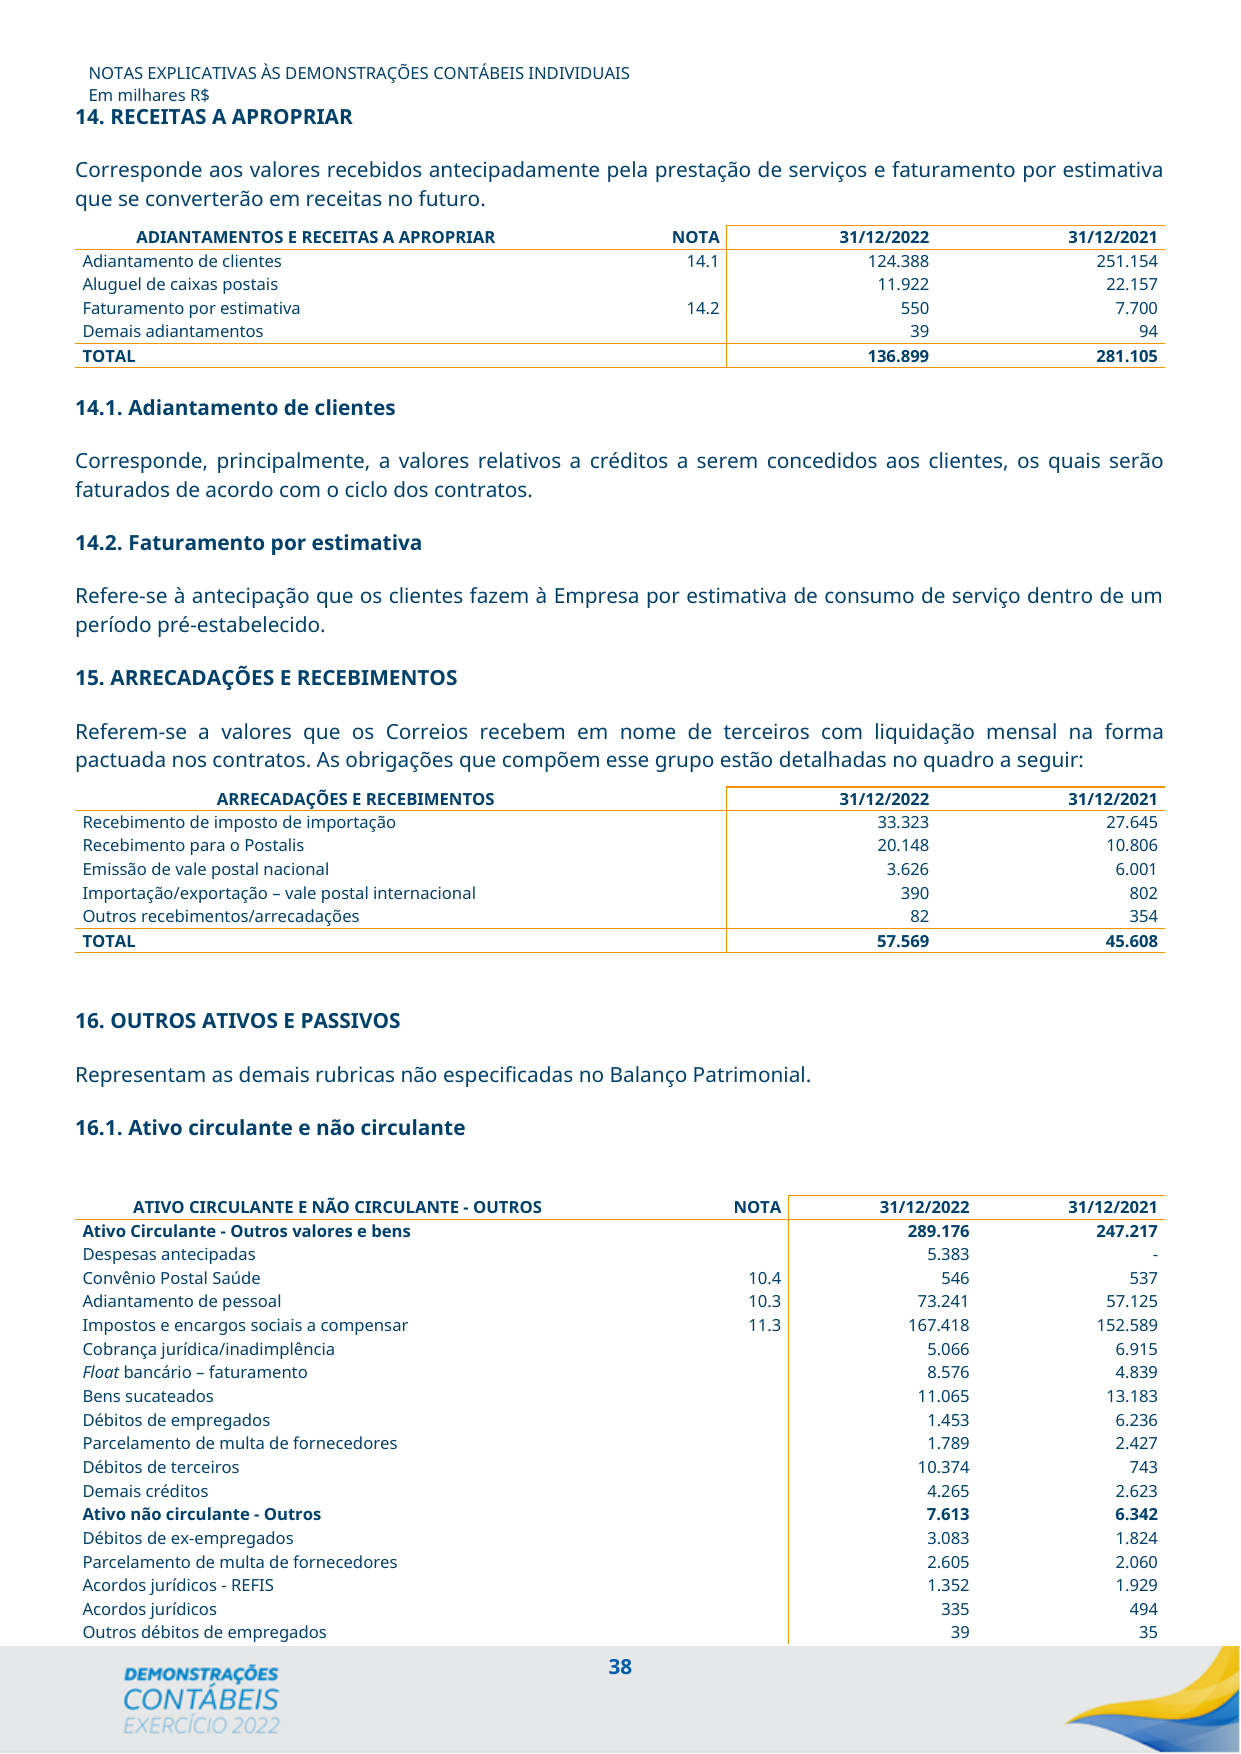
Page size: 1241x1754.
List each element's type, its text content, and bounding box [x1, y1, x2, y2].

list 16.1. Ativo circulante e não circulante [75, 1113, 1165, 1142]
table_cell 2.623 [977, 1479, 1165, 1502]
table_cell 5.066 [789, 1337, 977, 1361]
table_cell 14.2 [556, 296, 726, 319]
table_cell Ativo Circulante - Outros valores e bens [75, 1220, 600, 1242]
table_cell [556, 272, 726, 296]
table_header 31/12/2022 [727, 226, 936, 249]
table_cell TOTAL [75, 929, 636, 952]
table_cell 6.236 [977, 1408, 1165, 1432]
table_cell 11.922 [727, 272, 936, 296]
table_cell [556, 320, 726, 343]
table_cell 537 [977, 1266, 1165, 1290]
table_cell 10.806 [936, 834, 1165, 857]
text Corresponde aos valores recebidos antecipadamente pela prestação de serviços e faturamento por estimativa que se converterão em receitas no futuro. [75, 156, 1165, 212]
table_cell Bens sucateados [75, 1384, 600, 1408]
table_cell Parcelamento de multa de fornecedores [75, 1550, 600, 1573]
table_cell 354 [936, 905, 1165, 928]
table_cell [600, 1503, 788, 1526]
table_cell 8.576 [789, 1361, 977, 1384]
table_cell 35 [977, 1621, 1165, 1644]
table_cell Ativo não circulante - Outros [75, 1503, 600, 1526]
table_cell 11.065 [789, 1384, 977, 1408]
table_cell Outros débitos de empregados [75, 1621, 600, 1644]
table_cell [556, 344, 726, 367]
table_cell 289.176 [789, 1220, 977, 1242]
table_cell 57.125 [977, 1290, 1165, 1313]
table_header NOTA [600, 1195, 788, 1219]
table_cell 281.105 [936, 344, 1165, 367]
table_cell 10.4 [600, 1266, 788, 1290]
table_header [636, 786, 726, 810]
subtitle RECEITAS A APROPRIAR [75, 112, 1165, 131]
table_cell 802 [936, 881, 1165, 904]
table_cell 7.700 [936, 296, 1165, 319]
table_cell [636, 905, 726, 928]
table_cell 82 [727, 905, 936, 928]
table_cell 94 [936, 320, 1165, 343]
table_header 31/12/2021 [936, 788, 1165, 810]
table_cell 39 [727, 320, 936, 343]
text Referem-se a valores que os Correios recebem em nome de terceiros com liquidação mensal na forma pactuada nos contratos. As obrigações que compõem esse grupo estão detalhadas no quadro a seguir: [75, 717, 1165, 774]
table_cell 2.605 [789, 1550, 977, 1573]
table_cell [600, 1384, 788, 1408]
table_cell 2.427 [977, 1432, 1165, 1455]
table_header 31/12/2021 [977, 1196, 1165, 1219]
table_cell 251.154 [936, 250, 1165, 272]
table_cell 33.323 [727, 811, 936, 834]
table_cell 550 [727, 296, 936, 319]
table_cell 22.157 [936, 272, 1165, 296]
picture [0, 1646, 1241, 1754]
table_cell 3.083 [789, 1526, 977, 1550]
table_cell 45.608 [936, 929, 1165, 952]
list 14.2. Faturamento por estimativa [75, 528, 1165, 557]
table_cell 6.915 [977, 1337, 1165, 1361]
table_cell 494 [977, 1597, 1165, 1621]
table_cell 335 [789, 1597, 977, 1621]
table_cell 11.3 [600, 1313, 788, 1337]
table_cell Recebimento de imposto de importação [75, 811, 636, 834]
table_cell 13.183 [977, 1384, 1165, 1408]
table_cell 743 [977, 1455, 1165, 1479]
table_cell 3.626 [727, 857, 936, 881]
table_cell 546 [789, 1266, 977, 1290]
table_cell Demais créditos [75, 1479, 600, 1502]
table_header NOTA [556, 225, 726, 249]
table_cell [636, 929, 726, 952]
list 14.1. Adiantamento de clientes [75, 393, 1165, 421]
table_cell 73.241 [789, 1290, 977, 1313]
table_cell 5.383 [789, 1243, 977, 1266]
table_cell Outros recebimentos/arrecadações [75, 905, 636, 928]
table_cell [600, 1361, 788, 1384]
table_cell Emissão de vale postal nacional [75, 857, 636, 881]
table_cell Convênio Postal Saúde [75, 1266, 600, 1290]
table_cell [600, 1597, 788, 1621]
table_header 31/12/2022 [789, 1196, 977, 1219]
table_header 31/12/2021 [936, 226, 1165, 249]
table_cell - [977, 1243, 1165, 1266]
table_cell [600, 1220, 788, 1242]
table_cell 136.899 [727, 344, 936, 367]
table_cell Demais adiantamentos [75, 320, 556, 343]
subtitle OUTROS ATIVOS E PASSIVOS [75, 1006, 1165, 1035]
table_cell Aluguel de caixas postais [75, 272, 556, 296]
table_cell Adiantamento de pessoal [75, 1290, 600, 1313]
table_cell Débitos de terceiros [75, 1455, 600, 1479]
table_cell 152.589 [977, 1313, 1165, 1337]
table_cell 20.148 [727, 834, 936, 857]
table_cell 27.645 [936, 811, 1165, 834]
table_cell [600, 1574, 788, 1597]
table_cell Importação/exportação – vale postal internacional [75, 881, 636, 904]
subtitle ARRECADAÇÕES E RECEBIMENTOS [75, 663, 1165, 692]
table_cell 14.1 [556, 250, 726, 272]
table_cell [600, 1550, 788, 1573]
table_cell 1.453 [789, 1408, 977, 1432]
text Corresponde, principalmente, a valores relativos a créditos a serem concedidos aos clientes, os quais serão faturados de acordo com o ciclo dos contratos. [75, 446, 1165, 503]
table_cell [636, 857, 726, 881]
table_cell 1.352 [789, 1574, 977, 1597]
table_cell Recebimento para o Postalis [75, 834, 636, 857]
table_cell 167.418 [789, 1313, 977, 1337]
table_header ARRECADAÇÕES E RECEBIMENTOS [75, 786, 636, 810]
table_cell 6.001 [936, 857, 1165, 881]
table_header ATIVO CIRCULANTE E NÃO CIRCULANTE - OUTROS [75, 1195, 600, 1219]
table_cell Cobrança jurídica/inadimplência [75, 1337, 600, 1361]
table_cell Float bancário – faturamento [75, 1361, 600, 1384]
table_cell Faturamento por estimativa [75, 296, 556, 319]
table_cell Impostos e encargos sociais a compensar [75, 1313, 600, 1337]
table_cell 39 [789, 1621, 977, 1644]
table_cell Acordos jurídicos [75, 1597, 600, 1621]
table_cell Despesas antecipadas [75, 1243, 600, 1266]
table_cell 4.265 [789, 1479, 977, 1502]
table_cell Adiantamento de clientes [75, 250, 556, 272]
table_cell Acordos jurídicos - REFIS [75, 1574, 600, 1597]
text Refere-se à antecipação que os clientes fazem à Empresa por estimativa de consumo de serviço dentro de um período pré-estabelecido. [75, 582, 1165, 638]
table_cell 2.060 [977, 1550, 1165, 1573]
table_cell 1.789 [789, 1432, 977, 1455]
table_cell [600, 1621, 788, 1644]
table_cell 10.3 [600, 1290, 788, 1313]
table_cell [636, 834, 726, 857]
table_cell [636, 811, 726, 834]
table_cell [600, 1337, 788, 1361]
table_cell Débitos de empregados [75, 1408, 600, 1432]
table_cell [636, 881, 726, 904]
table_cell 7.613 [789, 1503, 977, 1526]
table_cell [600, 1243, 788, 1266]
table_cell [600, 1526, 788, 1550]
table_cell 10.374 [789, 1455, 977, 1479]
table_cell [600, 1455, 788, 1479]
table_cell 1.824 [977, 1526, 1165, 1550]
table_header 31/12/2022 [727, 788, 936, 810]
table_cell Débitos de ex-empregados [75, 1526, 600, 1550]
table_cell 6.342 [977, 1503, 1165, 1526]
table_cell 247.217 [977, 1220, 1165, 1242]
table_cell [600, 1479, 788, 1502]
table_header ADIANTAMENTOS E RECEITAS A APROPRIAR [75, 225, 556, 249]
table_cell TOTAL [75, 344, 556, 367]
table_cell [600, 1432, 788, 1455]
table_cell 124.388 [727, 250, 936, 272]
table_cell [600, 1408, 788, 1432]
table_cell 390 [727, 881, 936, 904]
table_cell 57.569 [727, 929, 936, 952]
table_cell Parcelamento de multa de fornecedores [75, 1432, 600, 1455]
table_cell 1.929 [977, 1574, 1165, 1597]
table_cell 4.839 [977, 1361, 1165, 1384]
text Representam as demais rubricas não especificadas no Balanço Patrimonial. [75, 1060, 1165, 1088]
